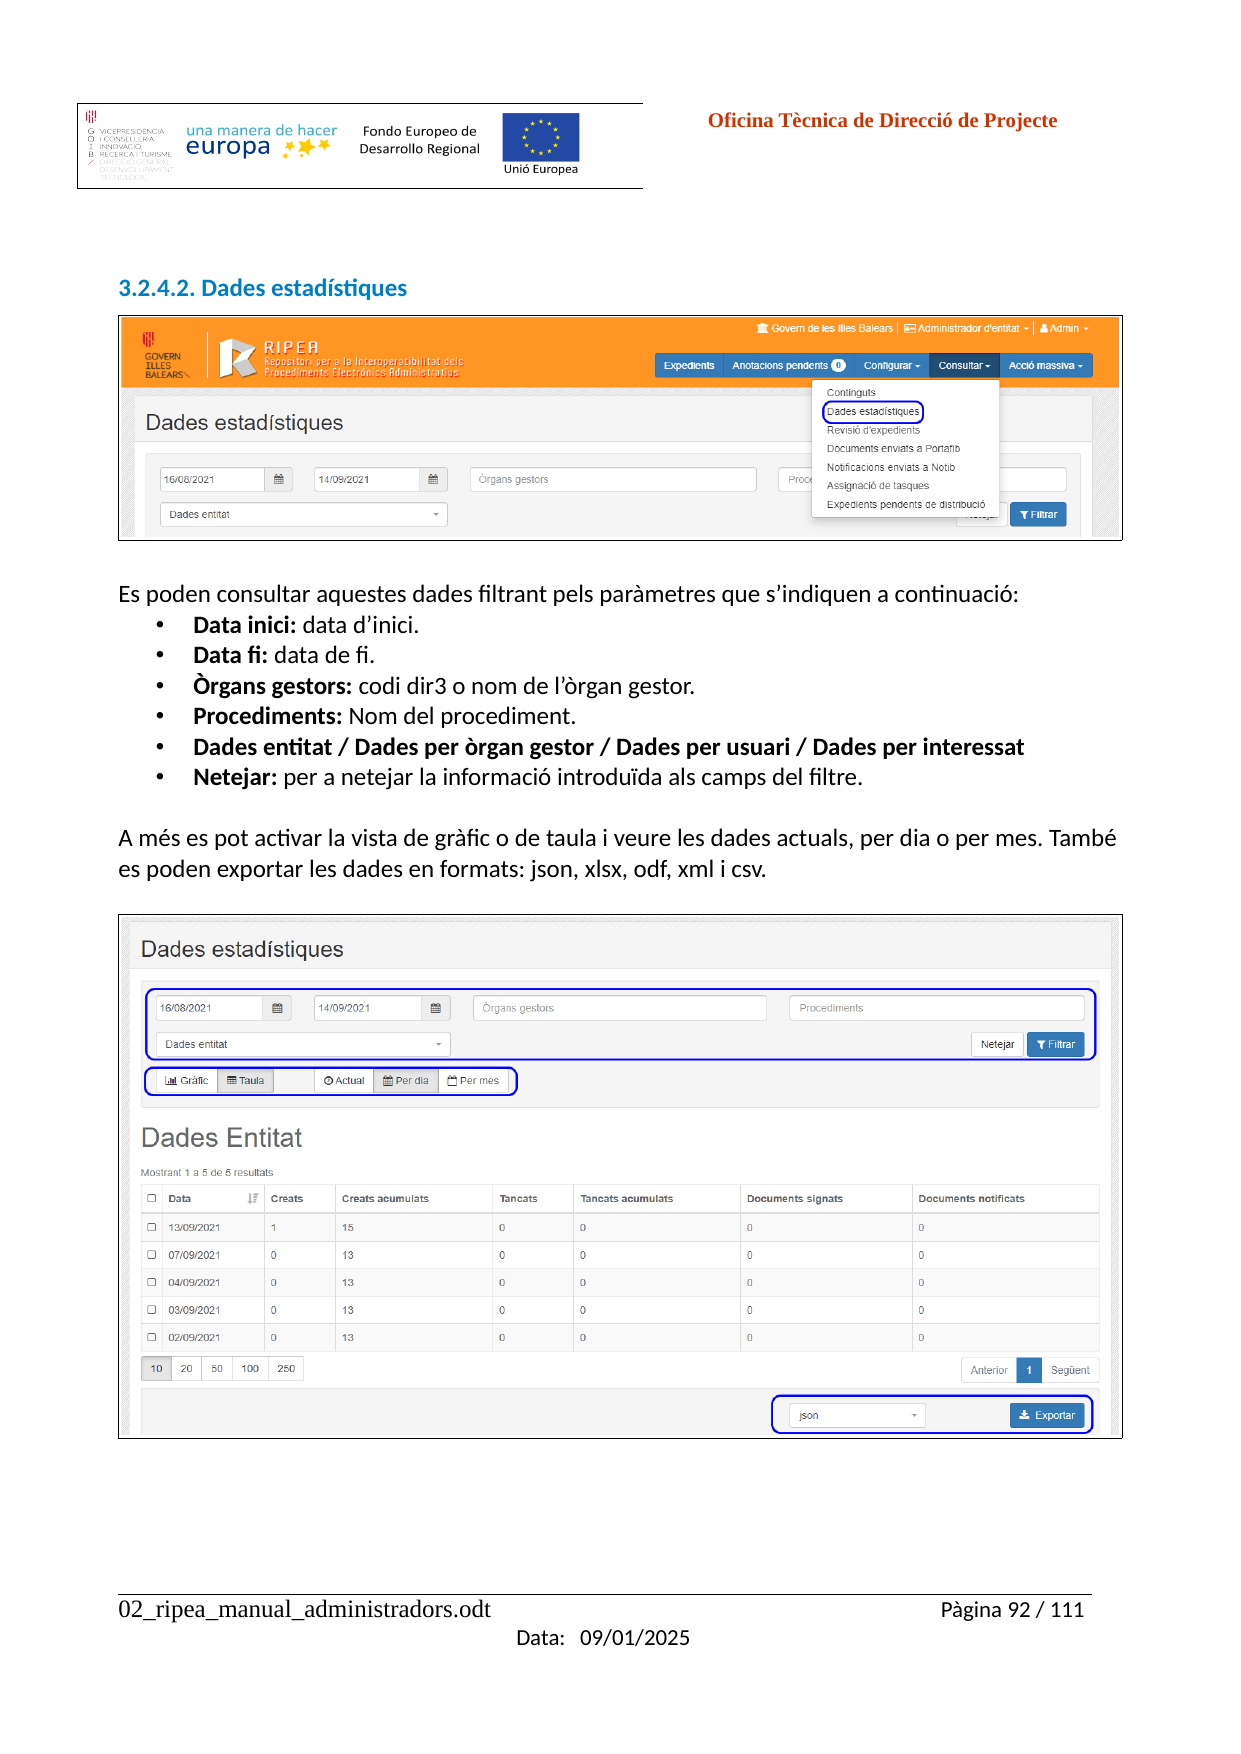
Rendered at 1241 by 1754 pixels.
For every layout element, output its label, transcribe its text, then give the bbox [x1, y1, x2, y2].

list Data fi: data de fi. [156, 639, 1122, 670]
picture [184, 108, 585, 182]
text A més es pot activar la vista de gràfic o de taula i veure les dades actuals, per dia o per mes. També es poden exportar les dades en formats: json, xlsx, odf, xml i csv. [118, 823, 1122, 884]
list Netejar: per a netejar la informació introduïda als camps del filtre. [156, 762, 1122, 792]
picture [82, 108, 178, 182]
picture [121, 317, 1119, 537]
list Òrgans gestors: codi dir3 o nom de l’òrgan gestor. [156, 670, 1122, 701]
picture [121, 917, 1119, 1435]
subtitle 3.2.4.2. Dades estadístiques [118, 272, 1122, 302]
text Es poden consultar aquestes dades filtrant pels paràmetres que s’indiquen a continuació: [118, 578, 1122, 609]
list Data inici: data d’inici. [156, 609, 1122, 639]
list Procediments: Nom del procediment. [156, 701, 1122, 731]
list Dades entitat / Dades per òrgan gestor / Dades per usuari / Dades per interessat [156, 731, 1122, 762]
